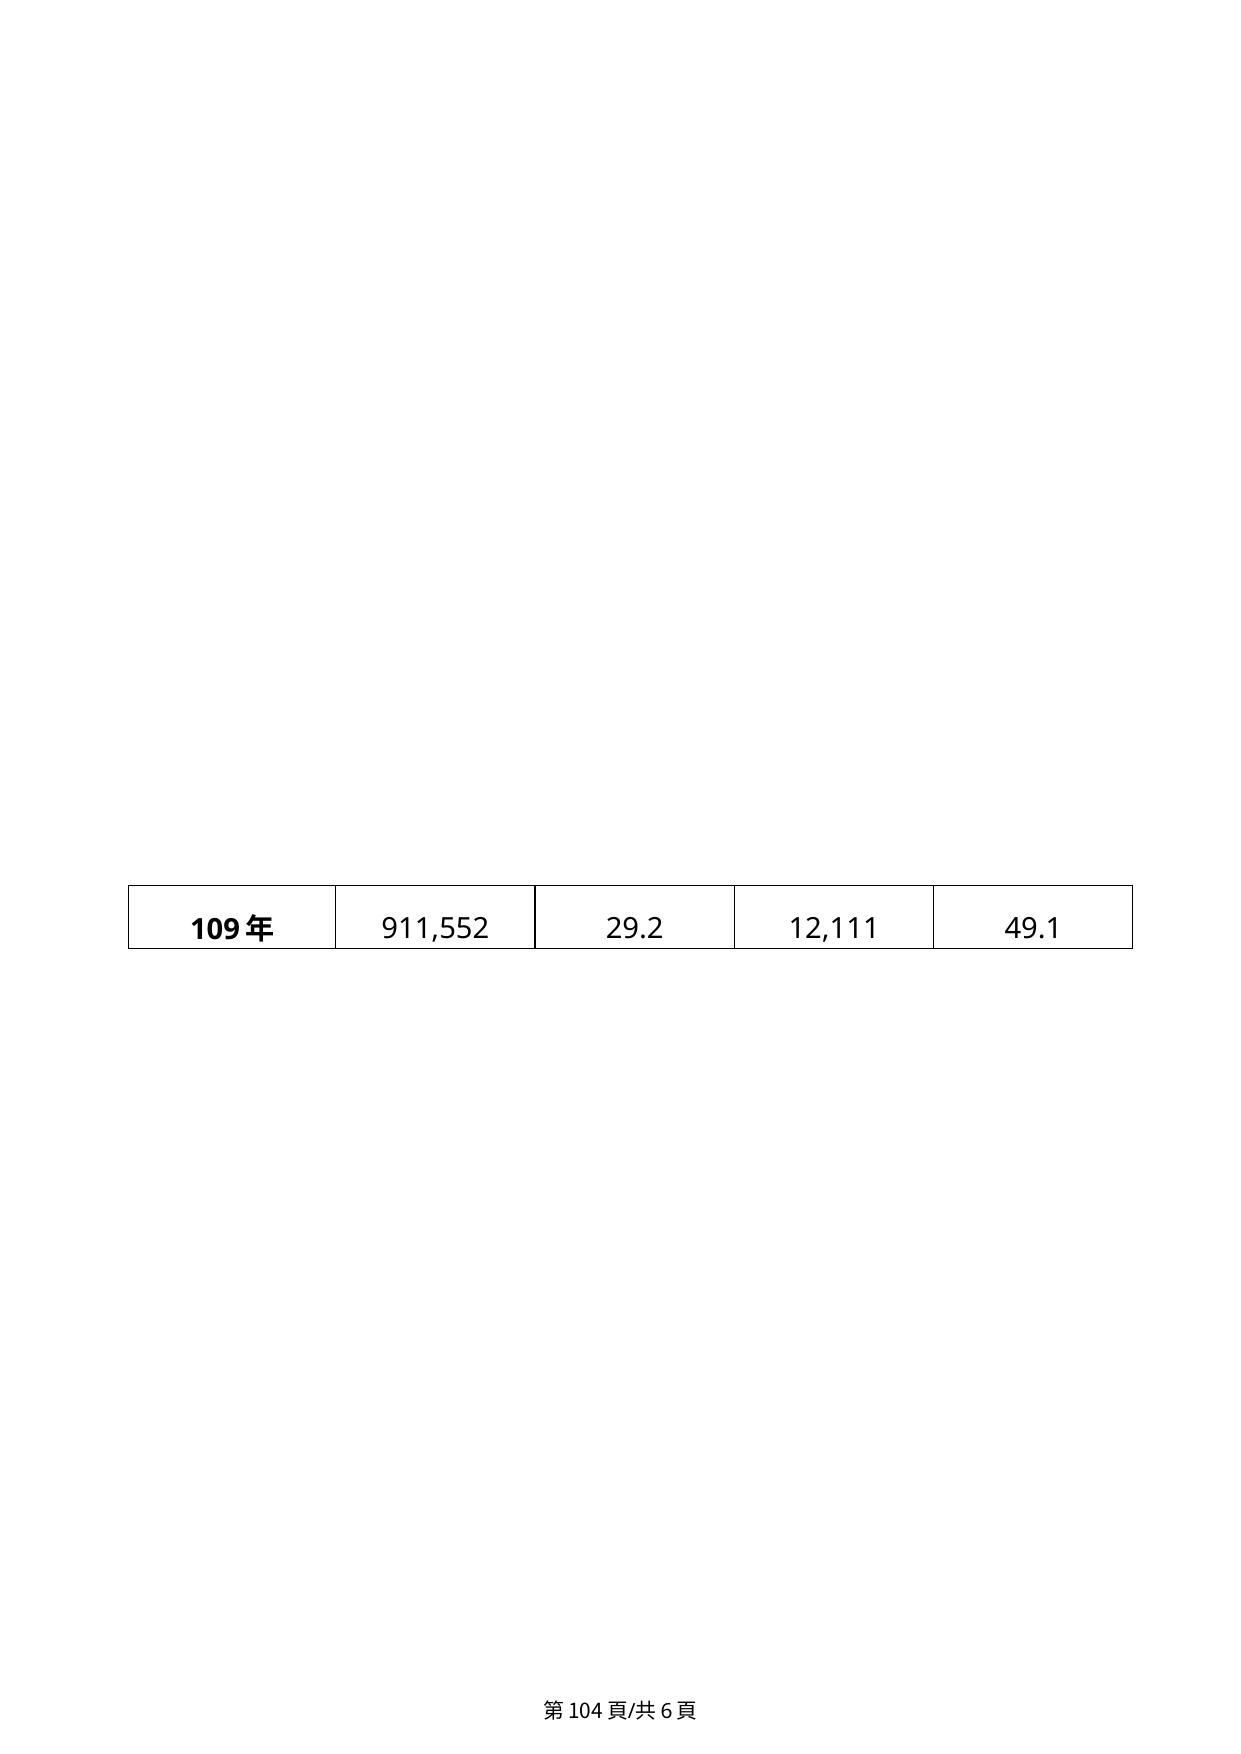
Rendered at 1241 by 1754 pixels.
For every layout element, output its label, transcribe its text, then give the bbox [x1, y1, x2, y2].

table_cell 911,552 [336, 886, 534, 948]
table_cell 49.1 [934, 886, 1132, 948]
table_cell 29.2 [536, 886, 734, 948]
table_cell 109年 [129, 886, 335, 948]
table_cell 12,111 [735, 886, 933, 948]
